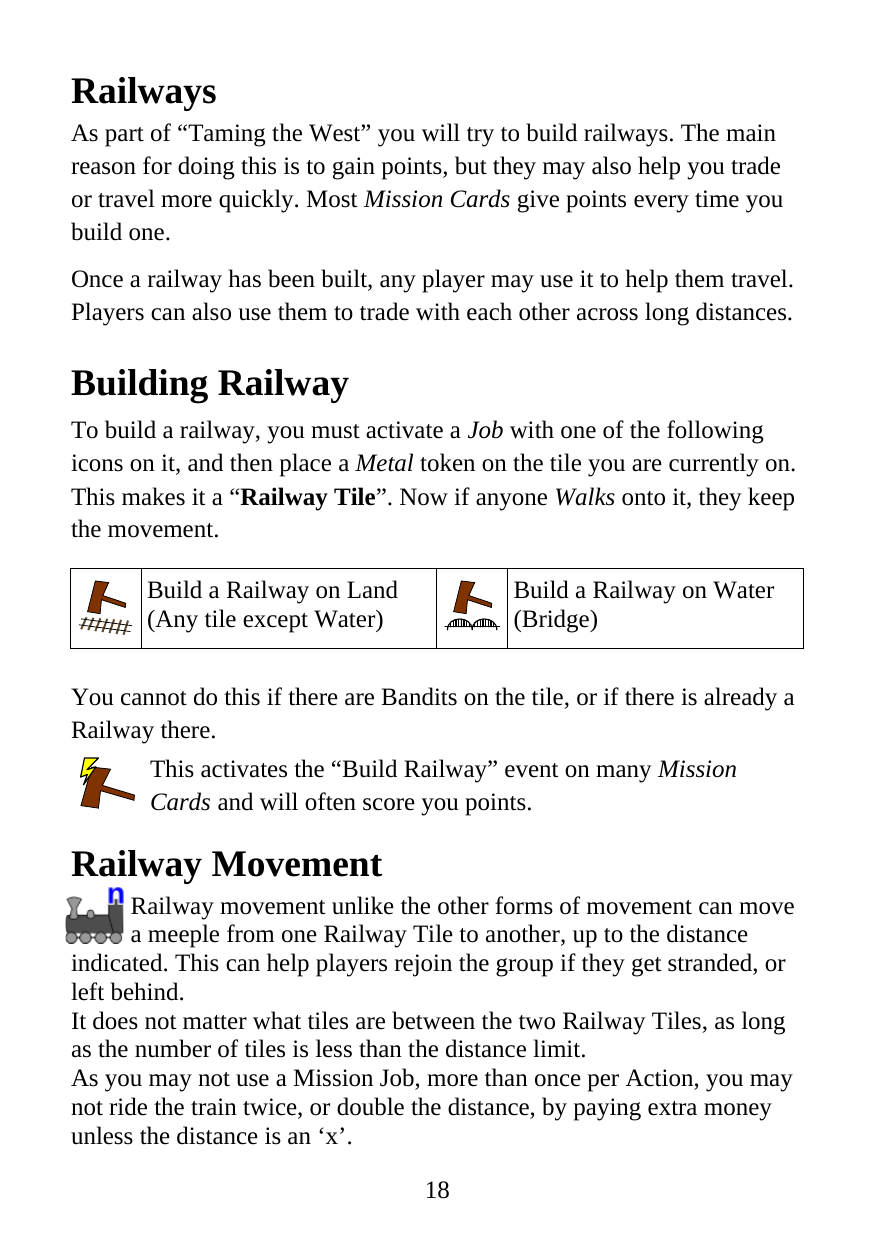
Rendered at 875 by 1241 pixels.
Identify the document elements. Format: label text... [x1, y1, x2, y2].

table_header Build a Railway on Water (Bridge) [508, 569, 803, 648]
text You cannot do this if there are Bandits on the tile, or if there is already a Railway there. [71, 682, 803, 744]
text As part of “Taming the West” you will try to build railways. The main reason for doing this is to gain points, but they may also help you trade or travel more quickly. Most Mission Cards give points every time you build one. [71, 118, 803, 246]
picture [65, 886, 125, 944]
table_header [437, 569, 507, 648]
text To build a railway, you must activate a Job with one of the following icons on it, and then place a Metal token on the tile you are currently on. This makes it a “Railway Tile”. Now if anyone Walks onto it, they keep the movement. [71, 416, 803, 543]
text As you may not use a Mission Job, more than once per Action, you may not ride the train twice, or double the distance, by paying extra money unless the distance is an ‘x’. [71, 1063, 803, 1149]
text It does not matter what tiles are between the two Railway Tiles, as long as the number of tiles is less than the distance limit. [71, 1006, 803, 1063]
subtitle Building Railway [71, 360, 803, 403]
table_header Build a Railway on Land (Any tile except Water) [142, 569, 436, 648]
text This activates the “Build Railway” event on many Mission Cards and will often score you points. [71, 754, 803, 816]
text Railway movement unlike the other forms of movement can move a meeple from one Railway Tile to another, up to the distance indicated. This can help players rejoin the group if they get stranded, or left behind. [71, 891, 803, 1006]
subtitle Railways [71, 68, 803, 111]
table_header [71, 569, 141, 648]
text Once a railway has been built, any player may use it to help them travel. Players can also use them to trade with each other across long distances. [71, 264, 803, 326]
subtitle Railway Movement [71, 841, 803, 884]
